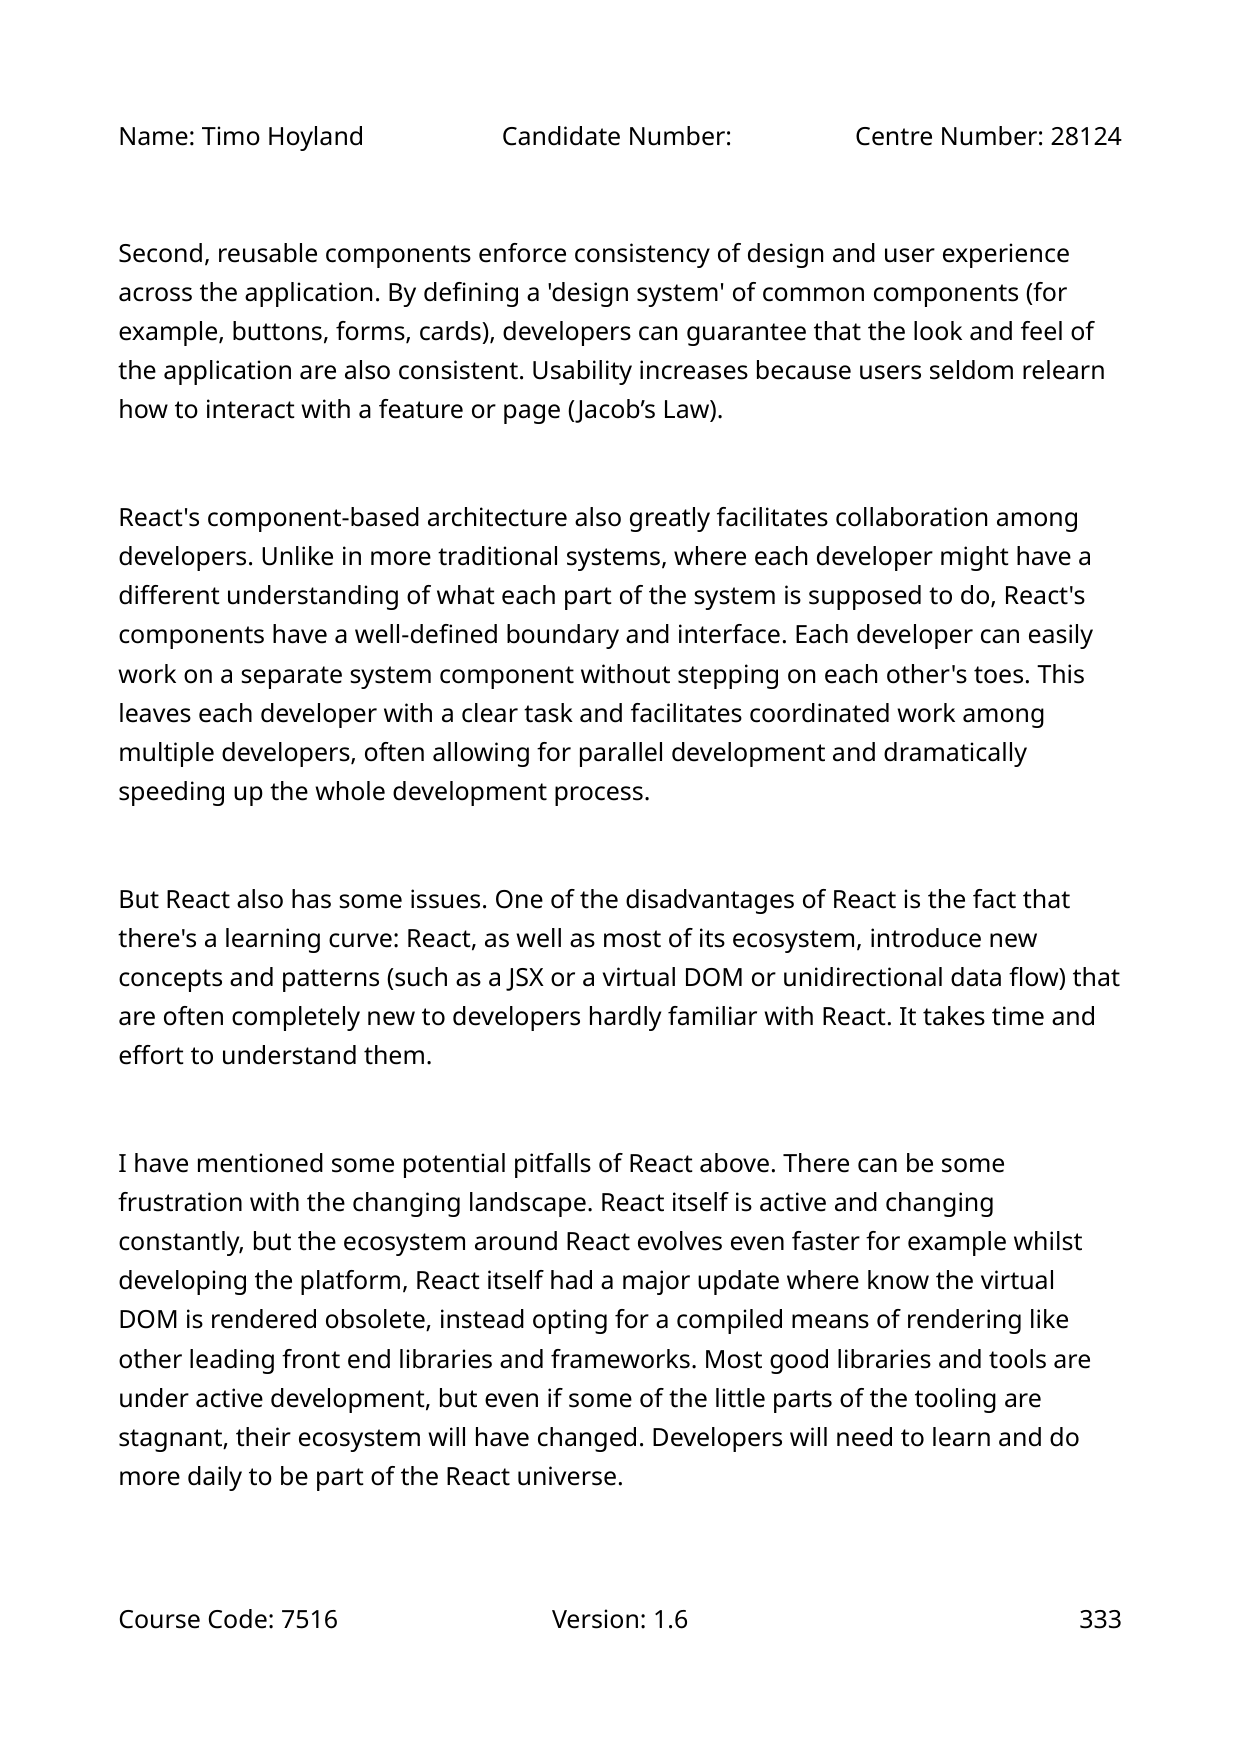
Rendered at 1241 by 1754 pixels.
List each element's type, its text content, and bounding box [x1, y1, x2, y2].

text I have mentioned some potential pitfalls of React above. There can be some frustration with the changing landscape. React itself is active and changing constantly, but the ecosystem around React evolves even faster for example whilst developing the platform, React itself had a major update where know the virtual DOM is rendered obsolete, instead opting for a compiled means of rendering like other leading front end libraries and frameworks. Most good libraries and tools are under active development, but even if some of the little parts of the tooling are stagnant, their ecosystem will have changed. Developers will need to learn and do more daily to be part of the React universe. [118, 1145, 1122, 1493]
text Second, reusable components enforce consistency of design and user experience across the application. By defining a 'design system' of common components (for example, buttons, forms, cards), developers can guarantee that the look and feel of the application are also consistent. Usability increases because users seldom relearn how to interact with a feature or page (Jacob’s Law). [118, 235, 1122, 426]
text But React also has some issues. One of the disadvantages of React is the fact that there's a learning curve: React, as well as most of its ecosystem, introduce new concepts and patterns (such as a JSX or a virtual DOM or unidirectional data flow) that are often completely new to developers hardly familiar with React. It takes time and effort to understand them. [118, 881, 1122, 1072]
text React's component-based architecture also greatly facilitates collaboration among developers. Unlike in more traditional systems, where each developer might have a different understanding of what each part of the system is supposed to do, React's components have a well-defined boundary and interface. Each developer can easily work on a separate system component without stepping on each other's toes. This leaves each developer with a clear task and facilitates coordinated work among multiple developers, often allowing for parallel development and dramatically speeding up the whole development process. [118, 499, 1122, 808]
